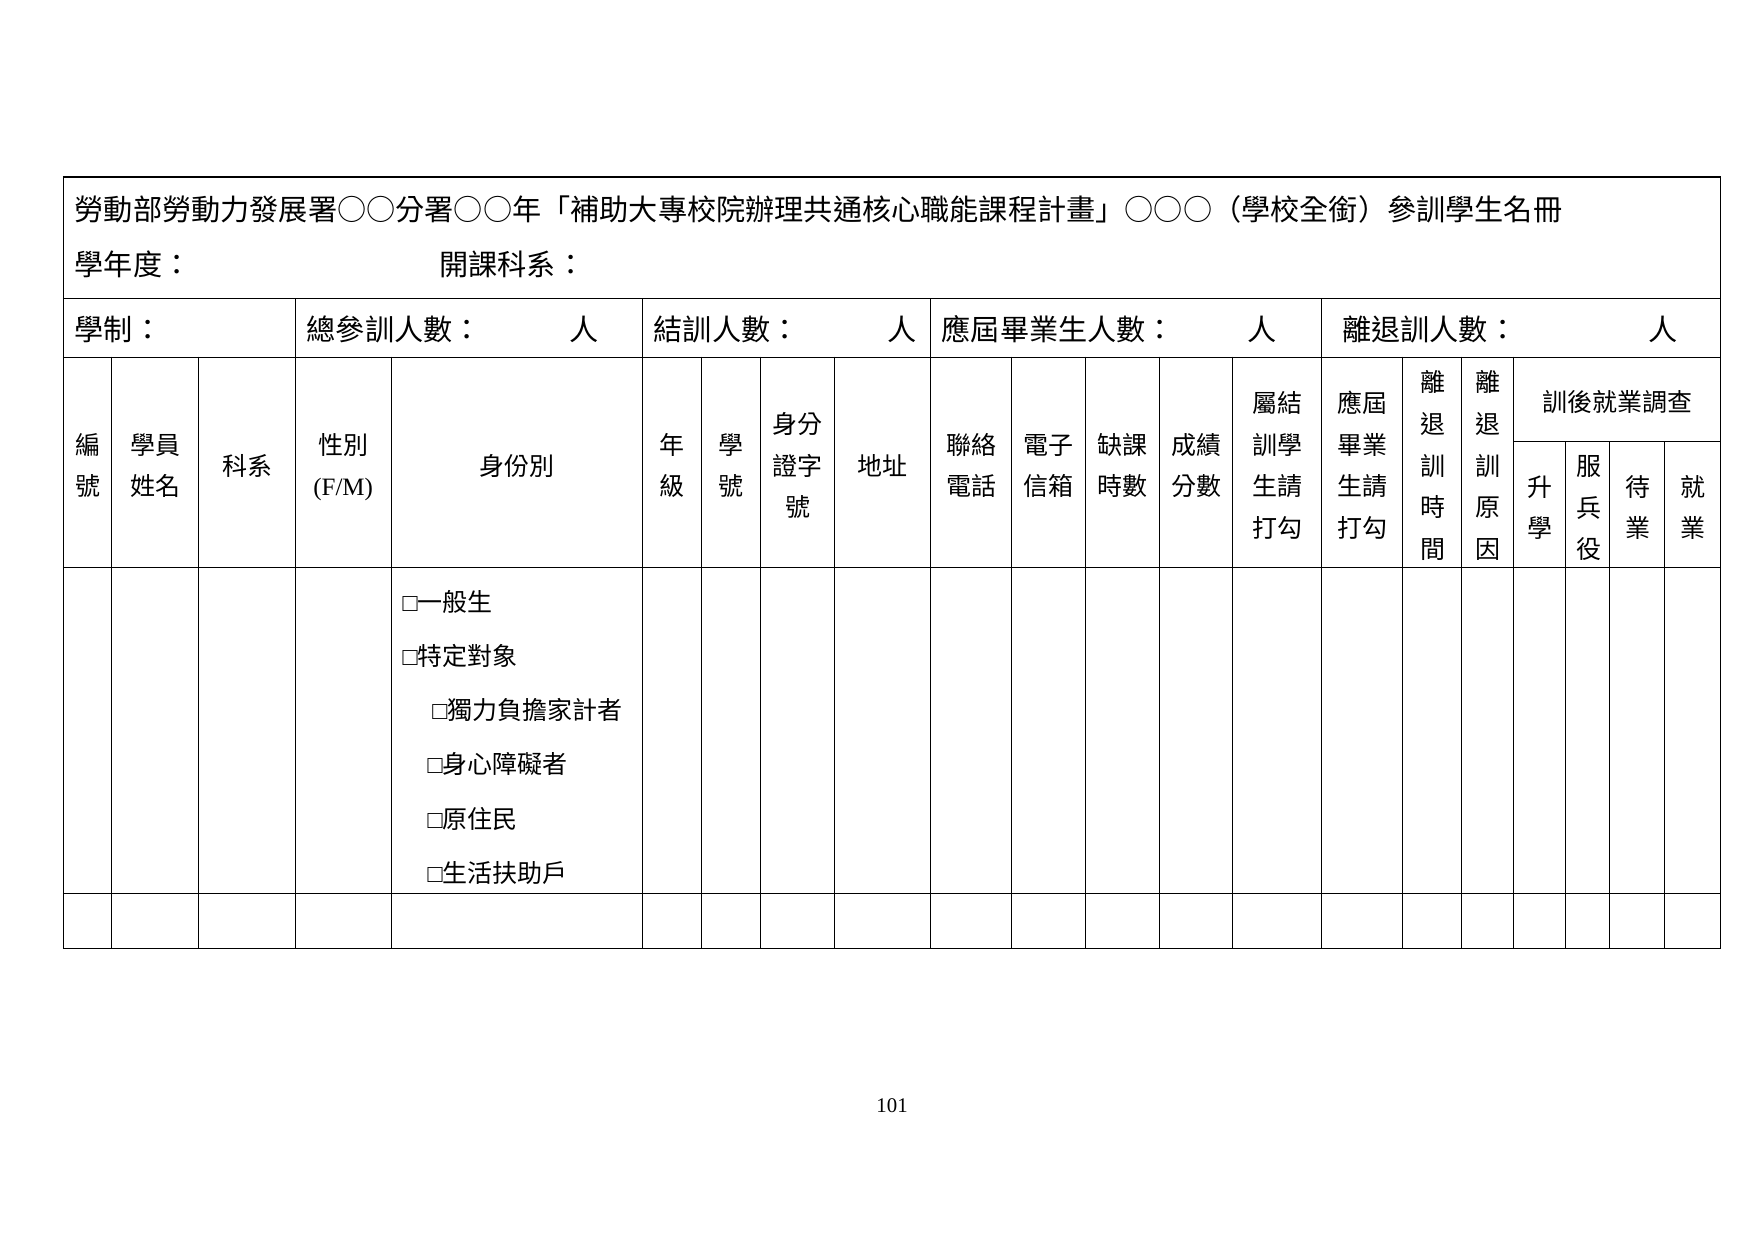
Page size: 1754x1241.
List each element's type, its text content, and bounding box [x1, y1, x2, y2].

table_cell 結訓人數： 人 [643, 299, 930, 357]
table_cell [1322, 568, 1402, 893]
table_cell [1403, 568, 1461, 893]
table_cell [761, 894, 834, 948]
table_cell 總參訓人數： 人 [296, 299, 642, 357]
table_cell [1160, 568, 1232, 893]
table_cell 應屆畢業生人數： 人 [931, 299, 1321, 357]
table_cell [392, 894, 642, 948]
table_cell 離退訓人數： 人 [1322, 299, 1720, 357]
table_cell [112, 568, 198, 893]
table_cell [761, 568, 834, 893]
table_cell [835, 894, 930, 948]
table_cell 編號 [64, 358, 111, 567]
table_cell 聯絡電話 [931, 358, 1011, 567]
table_cell [1566, 568, 1609, 893]
table_cell □一般生 □特定對象 □獨力負擔家計者 □身心障礙者 □原住民 □生活扶助戶 [392, 568, 642, 893]
table_cell [1403, 894, 1461, 948]
table_cell [1233, 894, 1321, 948]
table_cell [1160, 894, 1232, 948]
table_cell [702, 568, 760, 893]
table_cell 電子信箱 [1012, 358, 1085, 567]
table_cell [1012, 894, 1085, 948]
table_cell 訓後就業調查 [1514, 358, 1720, 441]
table_cell [1566, 894, 1609, 948]
table_cell 離退訓原因 [1462, 358, 1513, 567]
table_cell [1514, 568, 1565, 893]
table_cell 待業 [1610, 442, 1664, 567]
table_cell 性別(F/M) [296, 358, 391, 567]
table_cell [931, 894, 1011, 948]
table_cell 就業 [1665, 442, 1720, 567]
table_cell 年級 [643, 358, 701, 567]
table_cell [1462, 568, 1513, 893]
table_cell 屬結訓學生請打勾 [1233, 358, 1321, 567]
table_cell [1322, 894, 1402, 948]
table_cell [112, 894, 198, 948]
table_cell 應屆畢業生請打勾 [1322, 358, 1402, 567]
table_cell [931, 568, 1011, 893]
table_cell [643, 568, 701, 893]
table_cell 成績分數 [1160, 358, 1232, 567]
table_header 勞動部勞動力發展署○○分署○○年「補助大專校院辦理共通核心職能課程計畫」○○○（學校全銜）參訓學生名冊 學年度： 開課科系： [64, 178, 1720, 298]
table_cell 學員 姓名 [112, 358, 198, 567]
table_cell [1665, 568, 1720, 893]
table_cell 科系 [199, 358, 295, 567]
table_cell 學制： [64, 299, 295, 357]
table_cell [1086, 568, 1159, 893]
table_cell [835, 568, 930, 893]
table_cell 升學 [1514, 442, 1565, 567]
table_cell [643, 894, 701, 948]
table_cell [702, 894, 760, 948]
table_cell [1086, 894, 1159, 948]
table_cell [1610, 894, 1664, 948]
table_cell 學號 [702, 358, 760, 567]
table_cell 離退訓時間 [1403, 358, 1461, 567]
table_cell 地址 [835, 358, 930, 567]
table_cell [1233, 568, 1321, 893]
table_cell [1514, 894, 1565, 948]
table_cell [1462, 894, 1513, 948]
table_cell 身分證字號 [761, 358, 834, 567]
table_cell [199, 568, 295, 893]
table_cell [64, 894, 111, 948]
table_cell [199, 894, 295, 948]
table_cell 服兵役 [1566, 442, 1609, 567]
table_cell [1665, 894, 1720, 948]
table_cell [1012, 568, 1085, 893]
table_cell 身份別 [392, 358, 642, 567]
table_cell [296, 568, 391, 893]
table_cell [296, 894, 391, 948]
table_cell [1610, 568, 1664, 893]
table_cell [64, 568, 111, 893]
table_cell 缺課時數 [1086, 358, 1159, 567]
